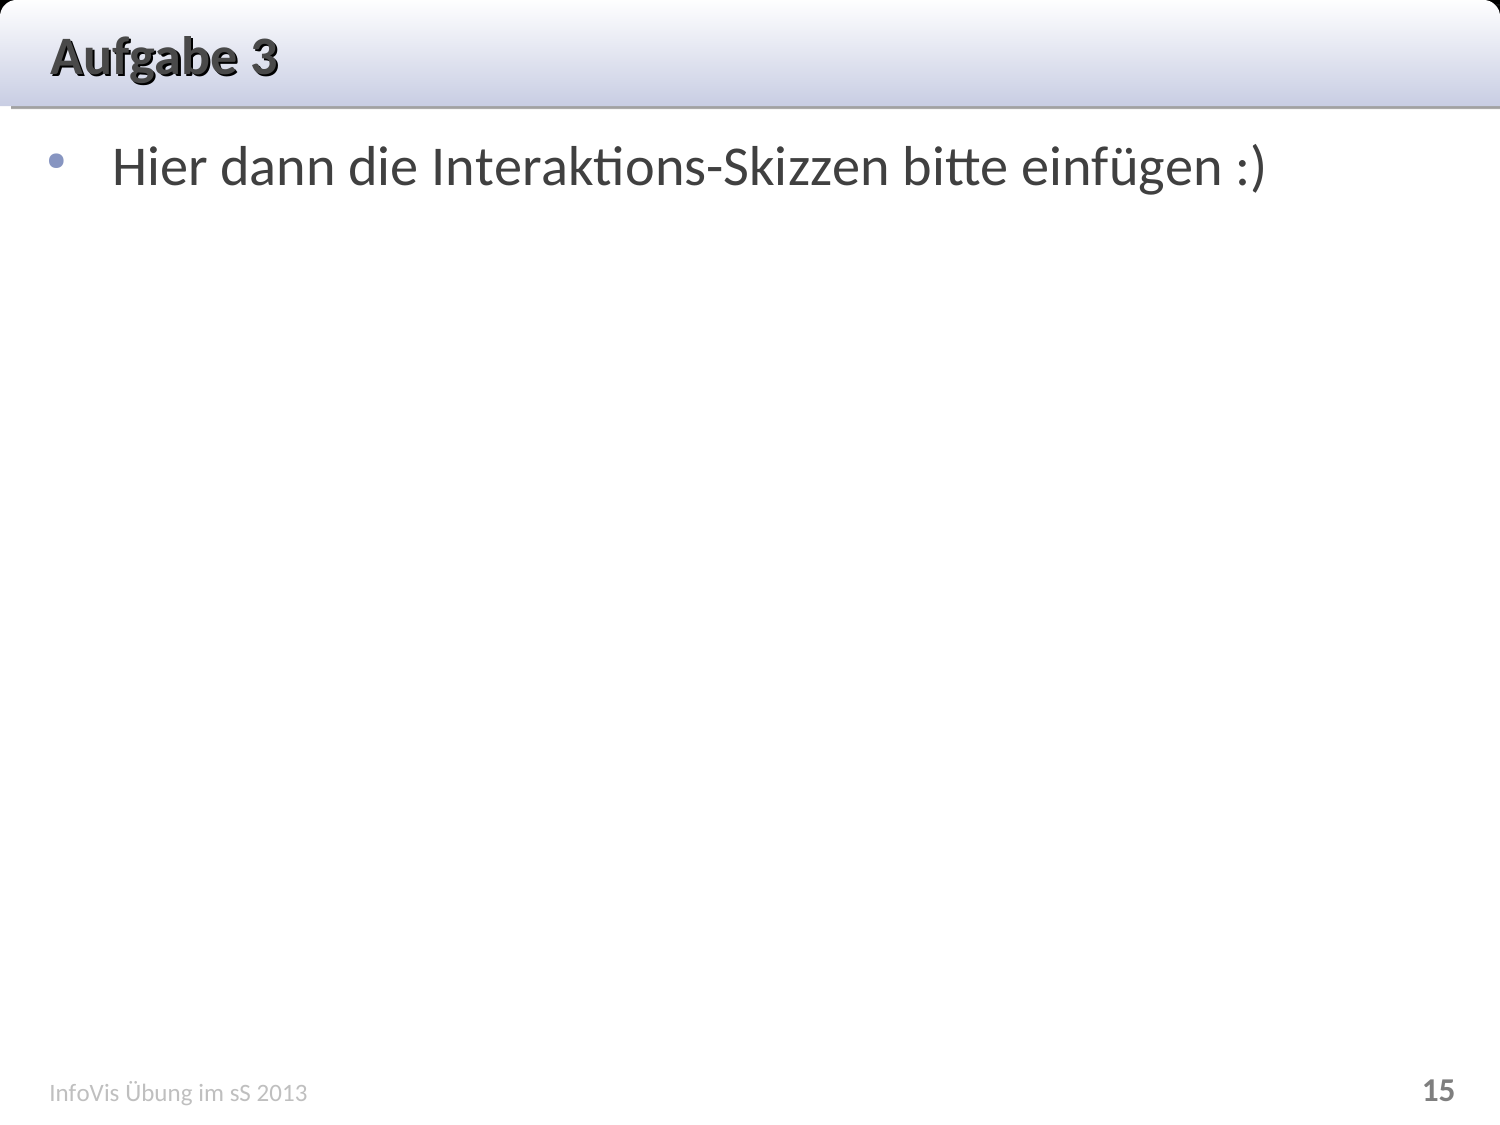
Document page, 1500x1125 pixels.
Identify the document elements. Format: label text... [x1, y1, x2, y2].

text_box Hier dann die Interaktions-Skizzen bitte einfügen :) [31, 130, 1470, 1061]
text_box [1295, 1060, 1471, 1116]
text_box Aufgabe 3 [35, 0, 1463, 106]
